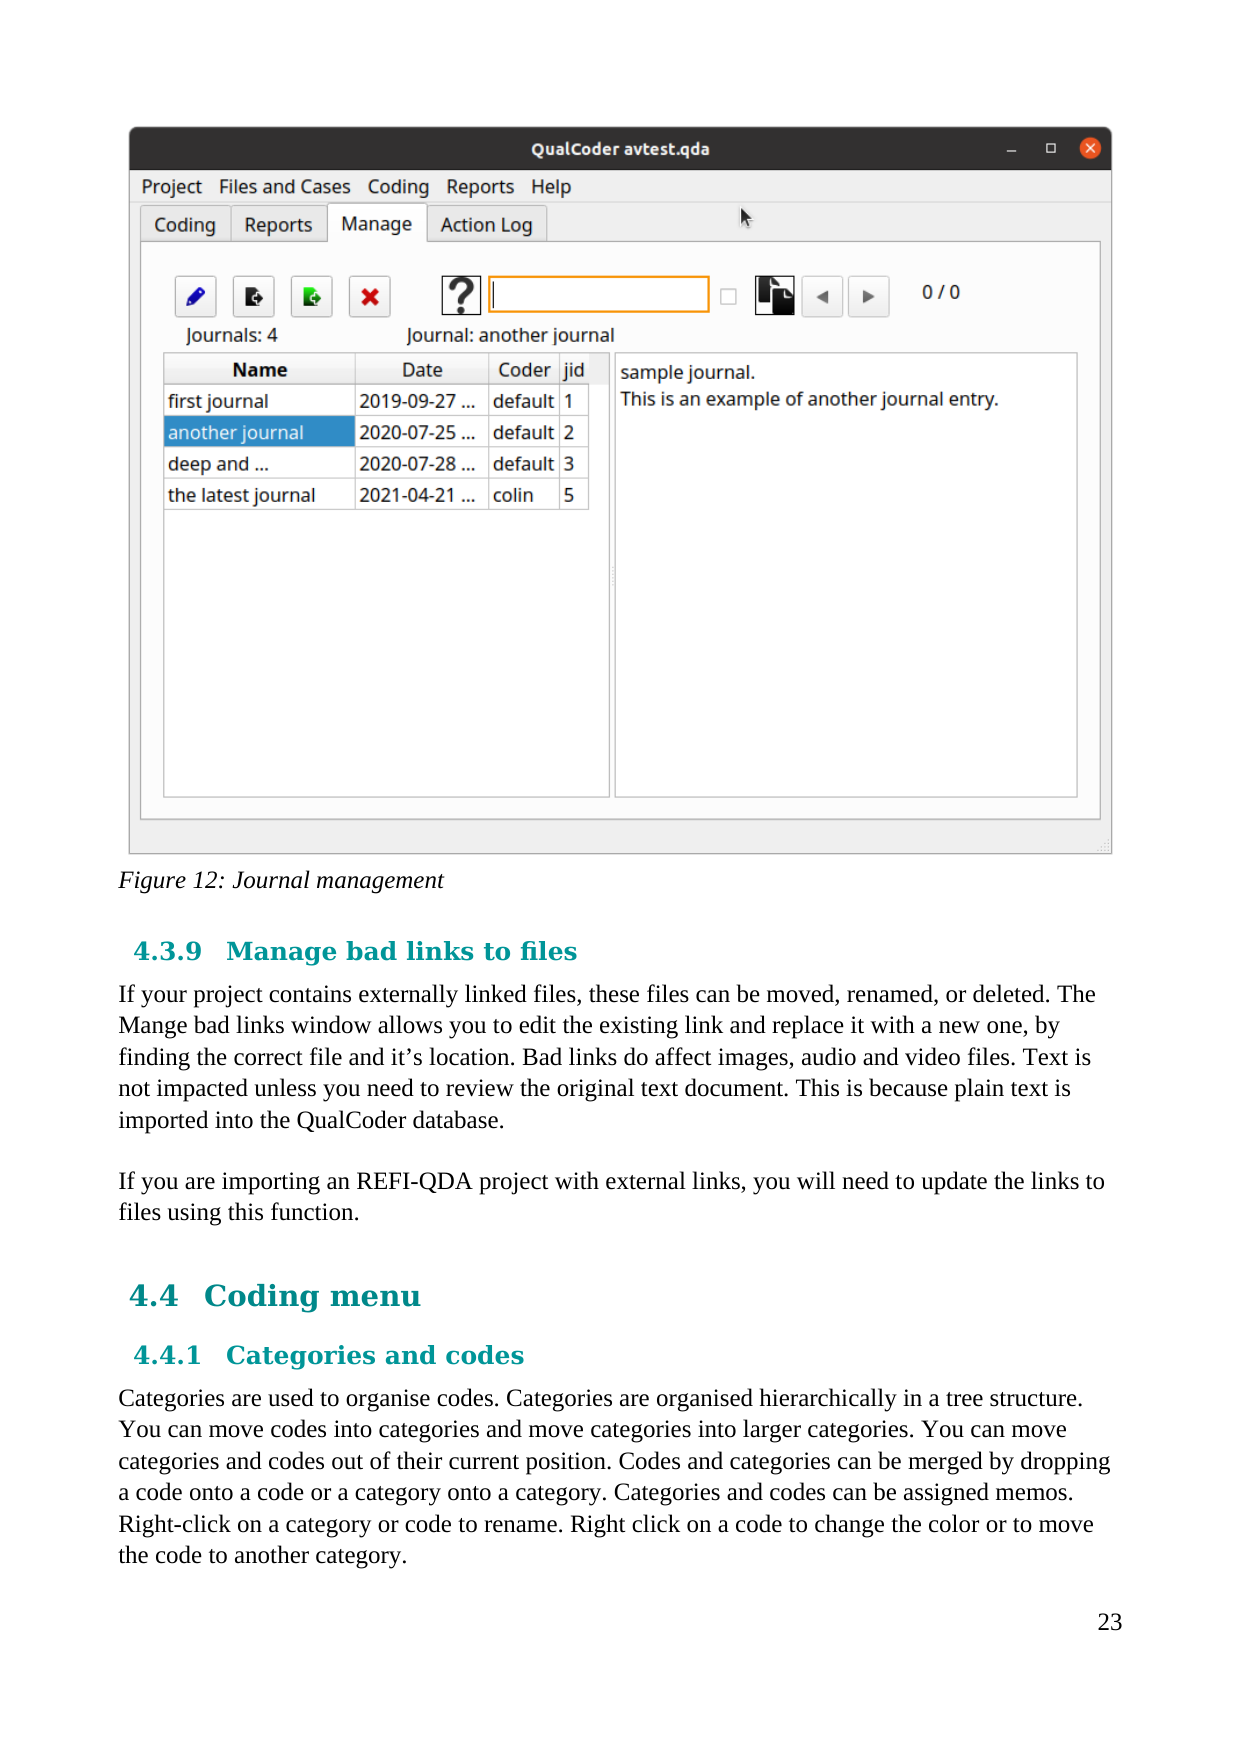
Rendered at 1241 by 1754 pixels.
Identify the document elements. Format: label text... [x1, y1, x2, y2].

text Figure 12: Journal management [118, 865, 1122, 893]
text If you are importing an REFI-QDA project with external links, you will need to update the links to files using this function. [118, 1166, 1122, 1226]
subtitle Manage bad links to files [124, 937, 1122, 966]
text If your project contains externally linked files, these files can be moved, renamed, or deleted. The Mange bad links window allows you to edit the existing link and replace it with a new one, by finding the correct file and it’s location. Bad links do affect images, audio and video files. Text is not impacted unless you need to review the original text document. This is because plain text is imported into the QualCoder database. [118, 979, 1122, 1134]
picture [118, 118, 1123, 865]
subtitle Coding menu [118, 1279, 1122, 1314]
text Categories are used to organise codes. Categories are organised hierarchically in a tree structure. You can move codes into categories and move categories into larger categories. You can move categories and codes out of their current position. Codes and categories can be merged by dropping a code onto a code or a category onto a category. Categories and codes can be assigned memos. Right-click on a category or code to rename. Right click on a code to change the color or to move the code to another category. [118, 1383, 1122, 1569]
subtitle Categories and codes [124, 1341, 1122, 1370]
